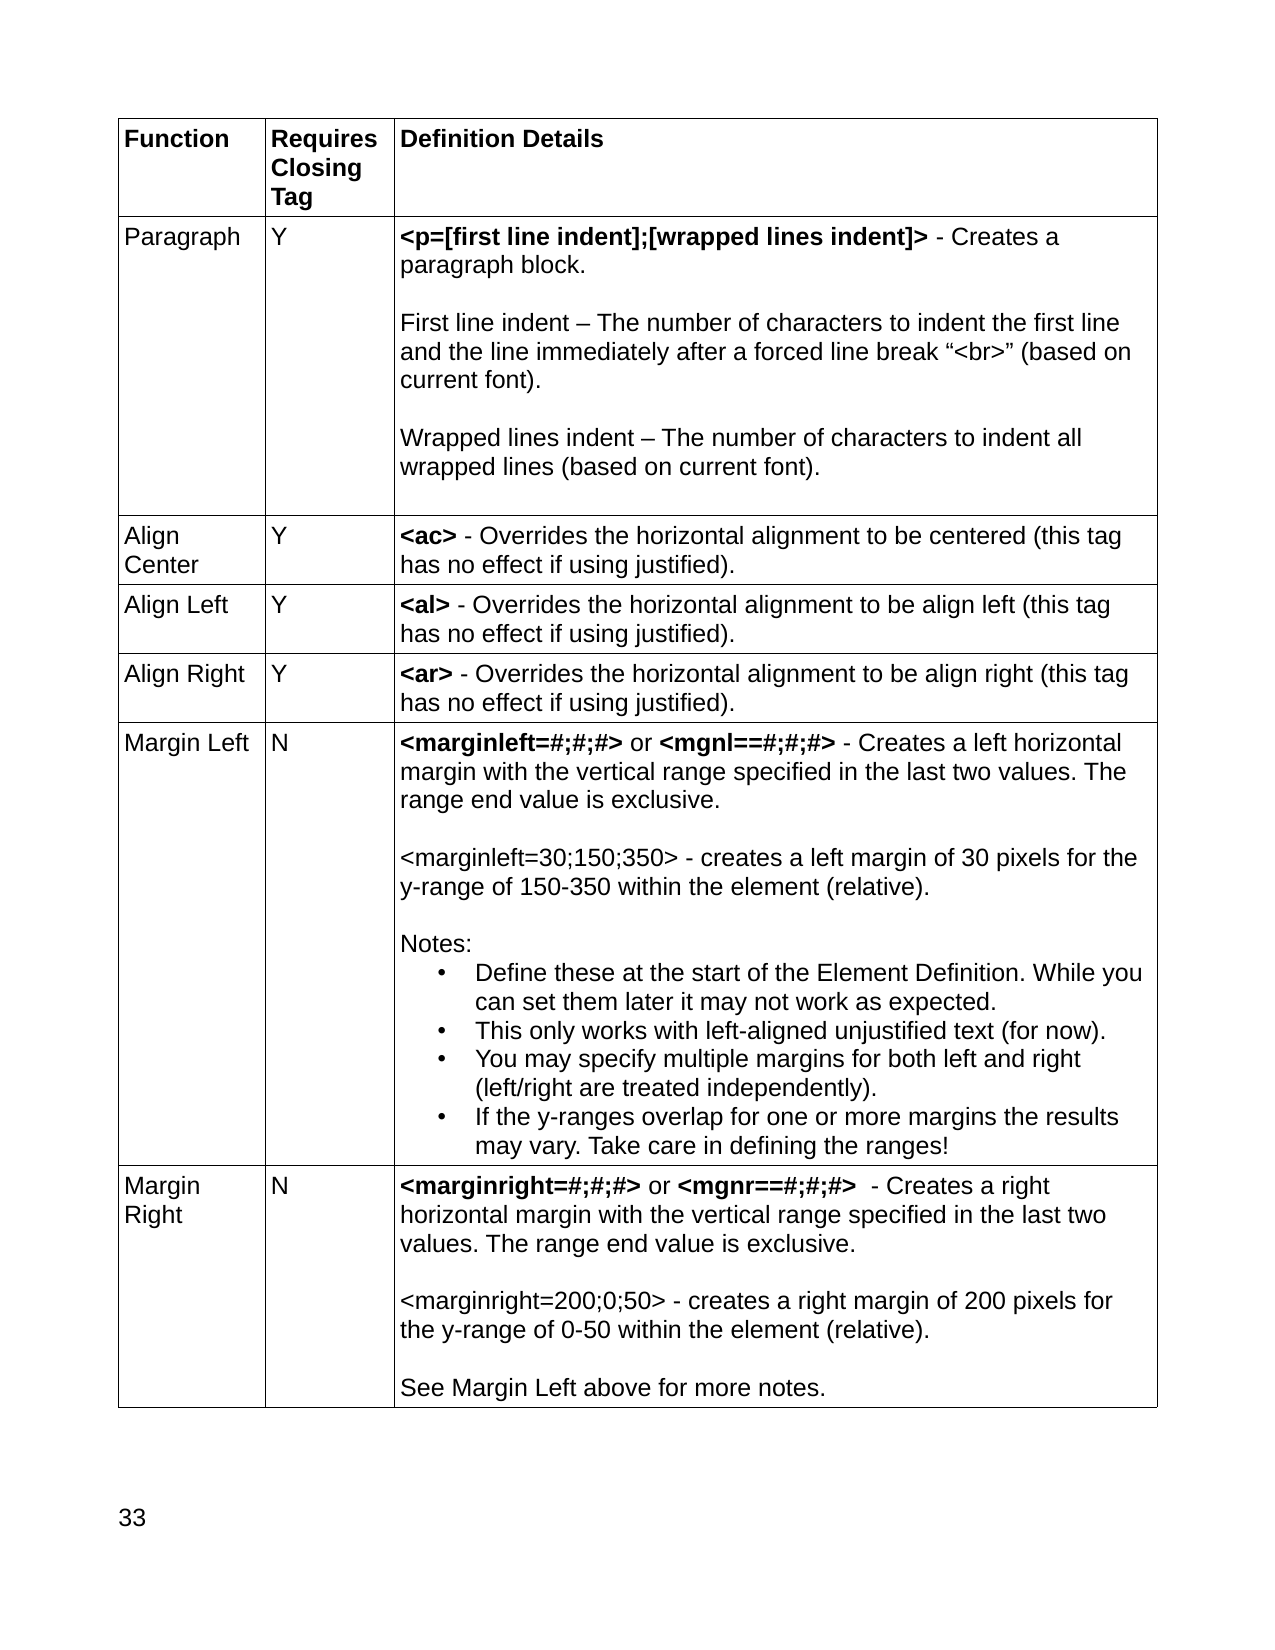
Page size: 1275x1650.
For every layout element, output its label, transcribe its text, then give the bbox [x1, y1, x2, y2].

table_cell Y [266, 217, 394, 515]
table_header Definition Details [395, 119, 1157, 216]
table_cell Align Center [119, 516, 265, 584]
table_header Function [119, 119, 265, 216]
table_cell Y [266, 654, 394, 722]
table_cell Align Left [119, 585, 265, 653]
table_cell <marginleft=#;#;#> or <mgnl==#;#;#> - Creates a left horizontal margin with the vertical range specified in the last two values. The range end value is exclusive. <marginleft=30;150;350> - creates a left margin of 30 pixels for the y-range of 150-350 within the element (relative). Notes: Define these at the start of the Element Definition. While you can set them later it may not work as expected. This only works with left-aligned unjustified text (for now). You may specify multiple margins for both left and right (left/right are treated independently). If the y-ranges overlap for one or more margins the results may vary. Take care in defining the ranges! [395, 723, 1157, 1165]
table_cell N [266, 1166, 394, 1407]
table_header Requires Closing Tag [266, 119, 394, 216]
table_cell Paragraph [119, 217, 265, 515]
table_cell Y [266, 585, 394, 653]
table_cell Y [266, 516, 394, 584]
table_cell <ar> - Overrides the horizontal alignment to be align right (this tag has no effect if using justified). [395, 654, 1157, 722]
table_cell Align Right [119, 654, 265, 722]
table_cell <al> - Overrides the horizontal alignment to be align left (this tag has no effect if using justified). [395, 585, 1157, 653]
table_cell <ac> - Overrides the horizontal alignment to be centered (this tag has no effect if using justified). [395, 516, 1157, 584]
table_cell Margin Right [119, 1166, 265, 1407]
table_cell Margin Left [119, 723, 265, 1165]
table_cell N [266, 723, 394, 1165]
table_cell <p=[first line indent];[wrapped lines indent]> - Creates a paragraph block. First line indent – The number of characters to indent the first line and the line immediately after a forced line break “<br>” (based on current font). Wrapped lines indent – The number of characters to indent all wrapped lines (based on current font). [395, 217, 1157, 515]
table_cell <marginright=#;#;#> or <mgnr==#;#;#> - Creates a right horizontal margin with the vertical range specified in the last two values. The range end value is exclusive. <marginright=200;0;50> - creates a right margin of 200 pixels for the y-range of 0-50 within the element (relative). See Margin Left above for more notes. [395, 1166, 1157, 1407]
